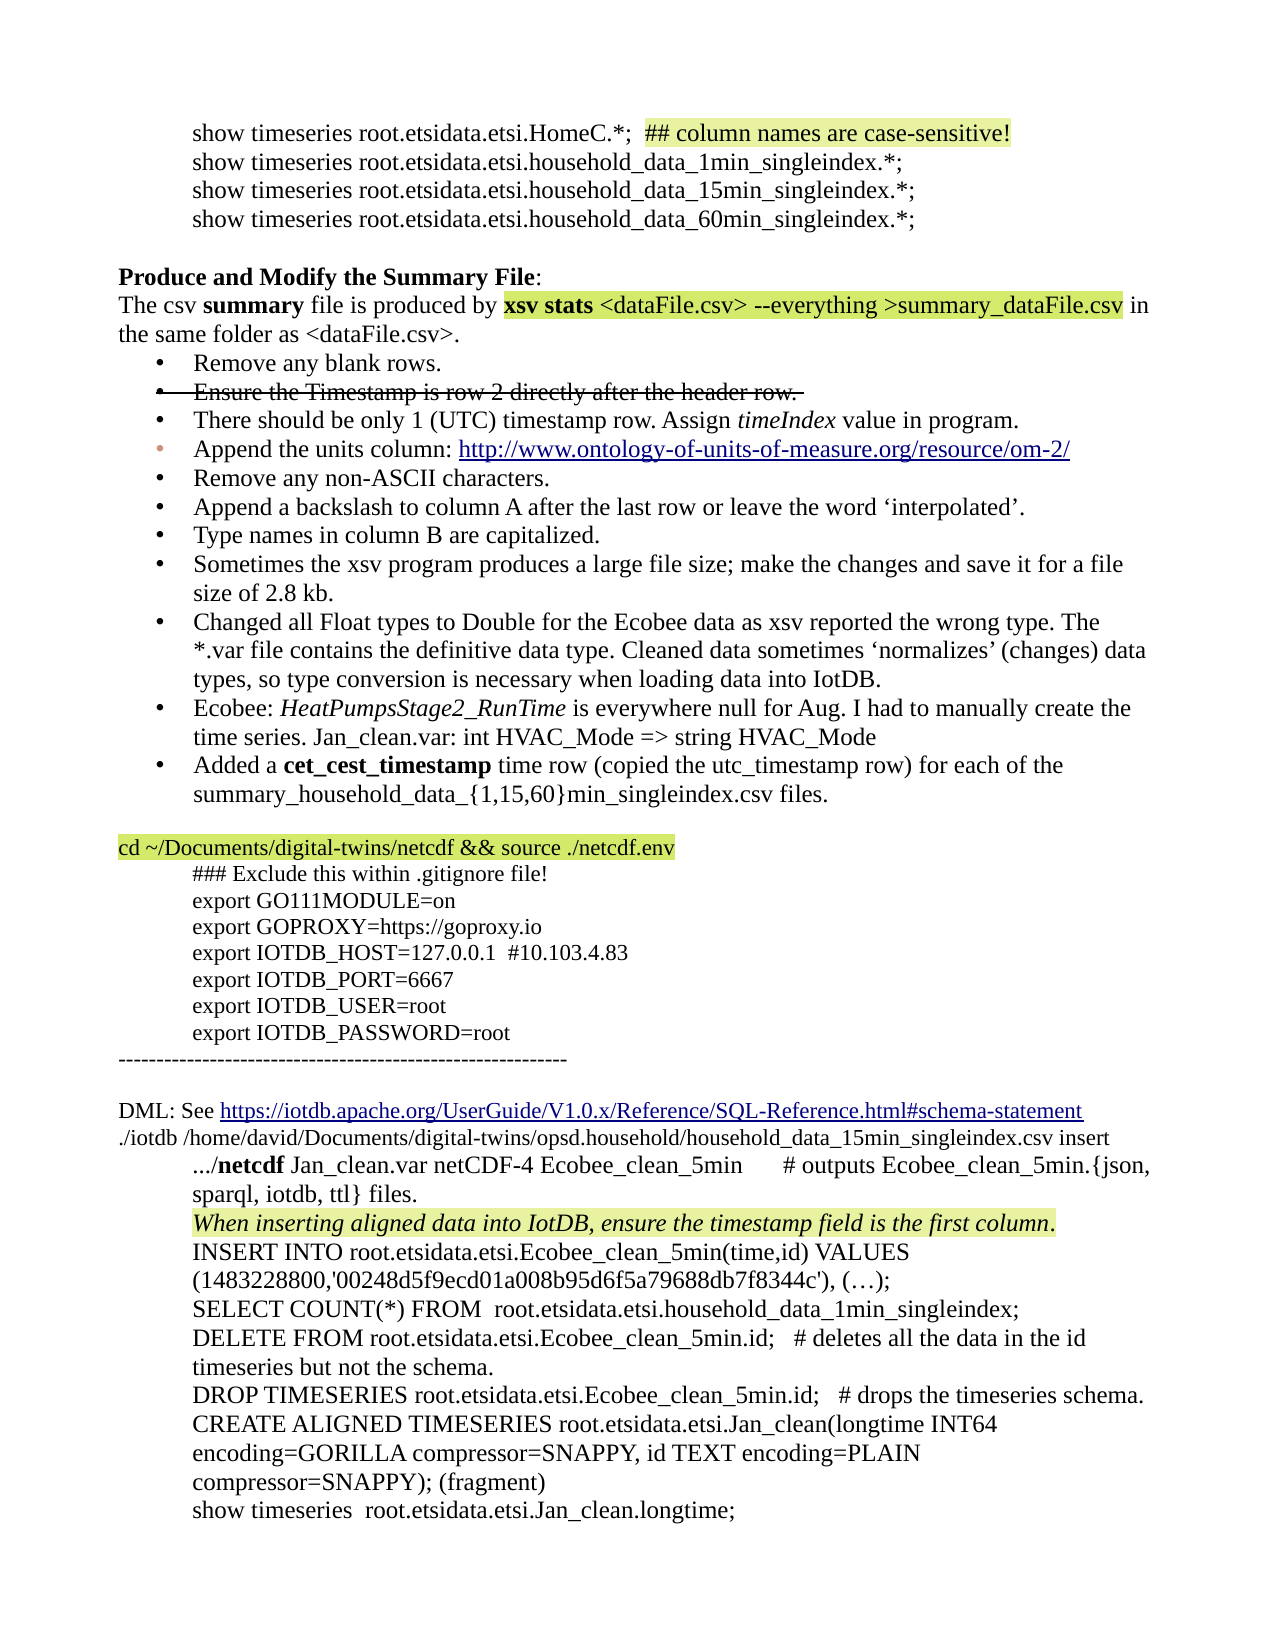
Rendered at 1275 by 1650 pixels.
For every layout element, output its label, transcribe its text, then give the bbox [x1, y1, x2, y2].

list Append the units column: http://www.ontology-of-units-of-measure.org/resource/om-2/ [156, 434, 1157, 463]
list Sometimes the xsv program produces a large file size; make the changes and save it for a file size of 2.8 kb. [156, 549, 1157, 607]
text Produce and Modify the Summary File: [118, 262, 1157, 291]
text DML: See https://iotdb.apache.org/UserGuide/V1.0.x/Reference/SQL-Reference.html#schema-statement [118, 1098, 1157, 1124]
text show timeseries root.etsidata.etsi.household_data_60min_singleindex.*; [192, 204, 1157, 233]
list Added a cet_cest_timestamp time row (copied the utc_timestamp row) for each of the summary_household_data_{1,15,60}min_singleindex.csv files. [156, 751, 1157, 808]
text export IOTDB_PASSWORD=root [192, 1018, 1157, 1045]
text When inserting aligned data into IotDB, ensure the timestamp field is the first column. [192, 1208, 1157, 1237]
text export IOTDB_PORT=6667 [192, 966, 1157, 992]
list Type names in column B are capitalized. [156, 521, 1157, 549]
text show timeseries root.etsidata.etsi.Jan_clean.longtime; [192, 1495, 1157, 1524]
list Remove any non-ASCII characters. [156, 463, 1157, 492]
text ### Exclude this within .gitignore file! [192, 860, 1157, 887]
list There should be only 1 (UTC) timestamp row. Assign timeIndex value in program. [156, 406, 1157, 434]
text export GOPROXY=https://goproxy.io [192, 913, 1157, 939]
text ./iotdb /home/david/Documents/digital-twins/opsd.household/household_data_15min_singleindex.csv insert [118, 1124, 1157, 1150]
text DROP TIMESERIES root.etsidata.etsi.Ecobee_clean_5min.id; # drops the timeseries schema. [192, 1380, 1157, 1409]
text show timeseries root.etsidata.etsi.household_data_1min_singleindex.*; [192, 147, 1157, 176]
text cd ~/Documents/digital-twins/netcdf && source ./netcdf.env [118, 834, 1157, 860]
text ----------------------------------------------------------- [118, 1045, 1157, 1071]
text .../netcdf Jan_clean.var netCDF-4 Ecobee_clean_5min # outputs Ecobee_clean_5min.{json, sparql, iotdb, ttl} files. [192, 1150, 1157, 1208]
text show timeseries root.etsidata.etsi.HomeC.*; ## column names are case-sensitive! [192, 118, 1157, 147]
list Remove any blank rows. [156, 348, 1157, 377]
text CREATE ALIGNED TIMESERIES root.etsidata.etsi.Jan_clean(longtime INT64 encoding=GORILLA compressor=SNAPPY, id TEXT encoding=PLAIN compressor=SNAPPY); (fragment) [192, 1409, 1157, 1495]
list Ensure the Timestamp is row 2 directly after the header row. [156, 377, 1157, 406]
list Ecobee: HeatPumpsStage2_RunTime is everywhere null for Aug. I had to manually create the time series. Jan_clean.var: int HVAC_Mode => string HVAC_Mode [156, 693, 1157, 751]
text DELETE FROM root.etsidata.etsi.Ecobee_clean_5min.id; # deletes all the data in the id timeseries but not the schema. [192, 1323, 1157, 1380]
list Changed all Float types to Double for the Ecobee data as xsv reported the wrong type. The *.var file contains the definitive data type. Cleaned data sometimes ‘normalizes’ (changes) data types, so type conversion is necessary when loading data into IotDB. [156, 607, 1157, 693]
text export GO111MODULE=on [192, 887, 1157, 913]
list Append a backslash to column A after the last row or leave the word ‘interpolated’. [156, 492, 1157, 521]
text show timeseries root.etsidata.etsi.household_data_15min_singleindex.*; [192, 176, 1157, 204]
text export IOTDB_HOST=127.0.0.1 #10.103.4.83 [192, 939, 1157, 966]
text INSERT INTO root.etsidata.etsi.Ecobee_clean_5min(time,id) VALUES (1483228800,'00248d5f9ecd01a008b95d6f5a79688db7f8344c'), (…); [192, 1237, 1157, 1294]
text SELECT COUNT(*) FROM root.etsidata.etsi.household_data_1min_singleindex; [192, 1294, 1157, 1323]
text The csv summary file is produced by xsv stats <dataFile.csv> --everything >summary_dataFile.csv in the same folder as <dataFile.csv>. [118, 291, 1157, 348]
text export IOTDB_USER=root [192, 992, 1157, 1018]
